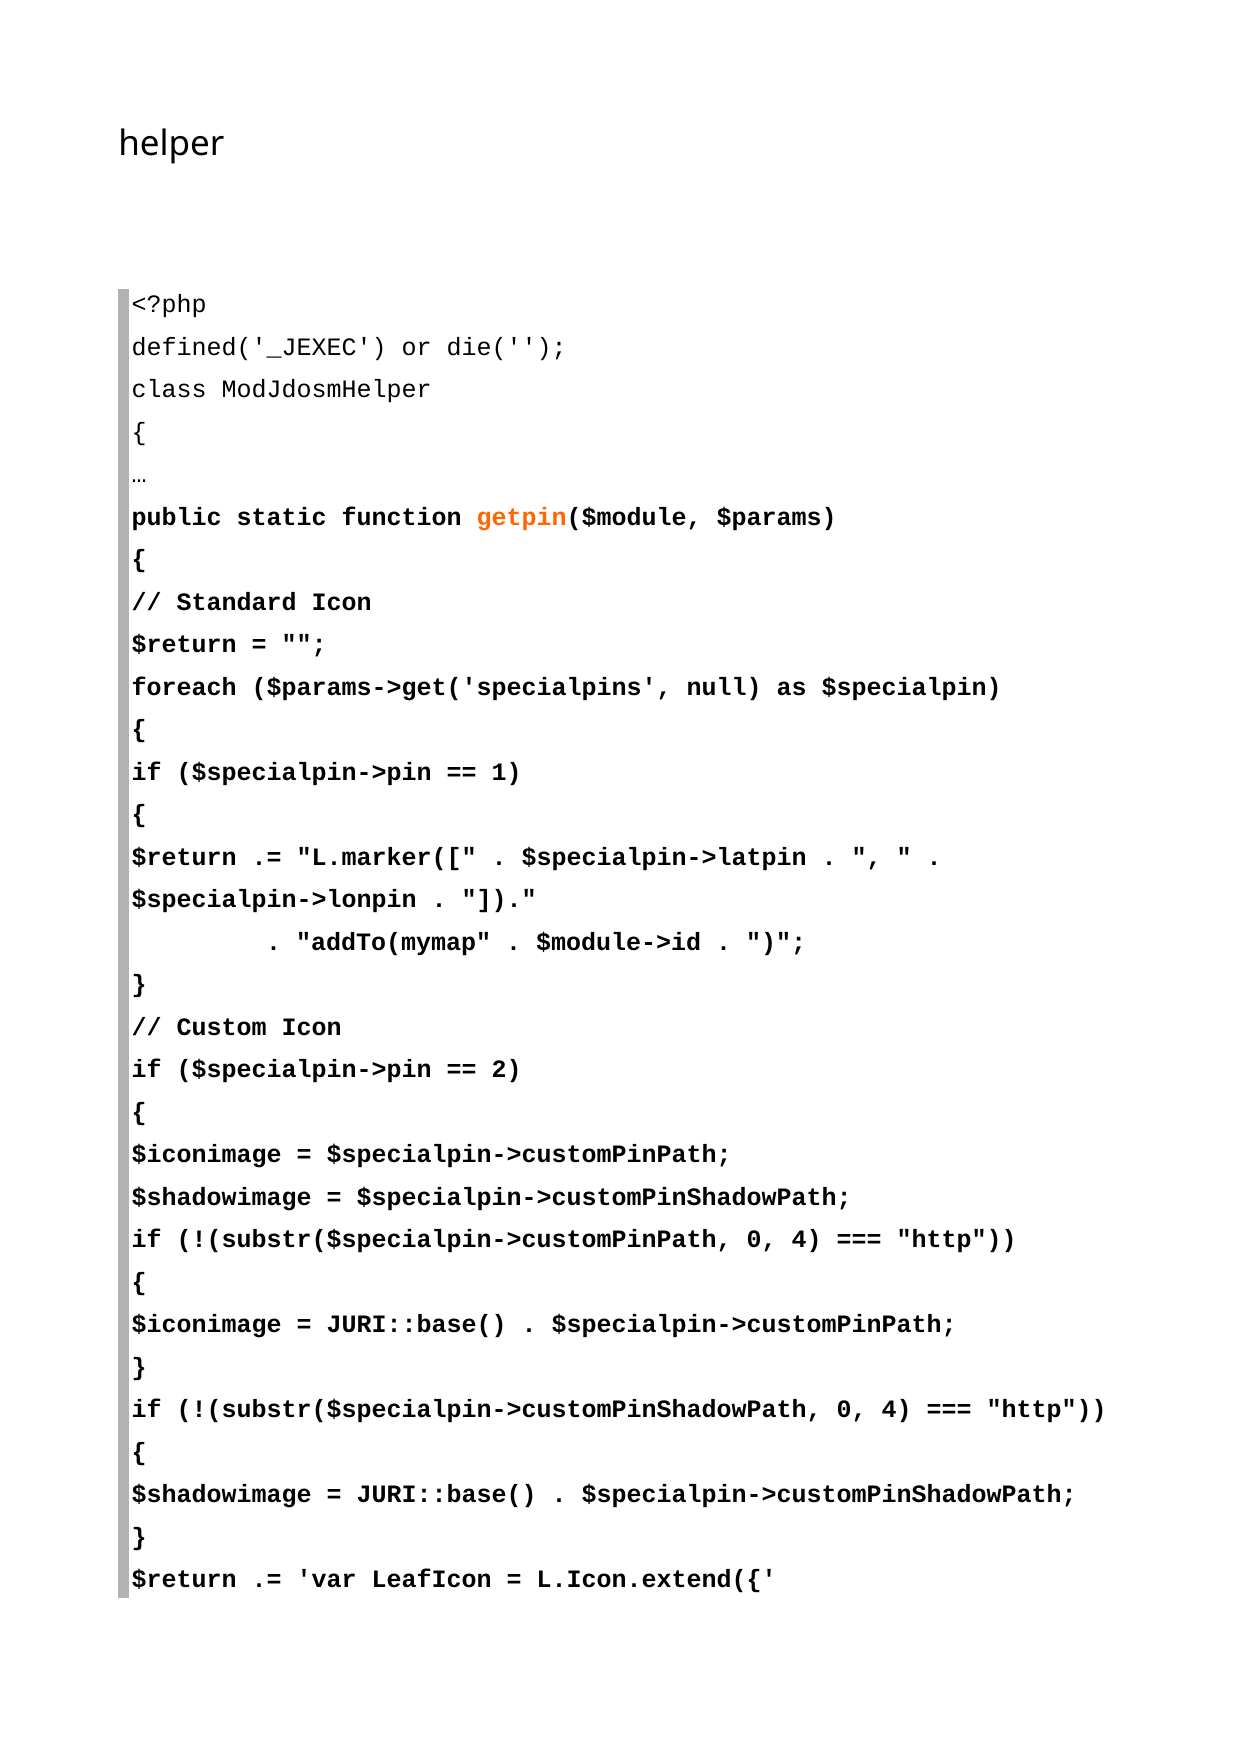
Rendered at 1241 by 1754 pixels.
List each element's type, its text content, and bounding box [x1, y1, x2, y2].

text { [129, 799, 1122, 830]
text $return = ""; [129, 629, 1122, 660]
text } [129, 969, 1122, 1000]
text … [129, 459, 1122, 490]
text if ($specialpin->pin == 2) [129, 1054, 1122, 1085]
text // Custom Icon [129, 1012, 1122, 1043]
text defined('_JEXEC') or die(''); [129, 332, 1122, 363]
text if (!(substr($specialpin->customPinPath, 0, 4) === "http")) [129, 1224, 1122, 1255]
subtitle helper [118, 118, 1122, 166]
text class ModJdosmHelper [129, 374, 1122, 405]
text $shadowimage = JURI::base() . $specialpin->customPinShadowPath; [129, 1479, 1122, 1510]
text { [129, 544, 1122, 575]
text $return .= 'var LeafIcon = L.Icon.extend({' [129, 1564, 1122, 1598]
text { [129, 1267, 1122, 1298]
text { [129, 714, 1122, 745]
text if (!(substr($specialpin->customPinShadowPath, 0, 4) === "http")) [129, 1394, 1122, 1425]
text $iconimage = $specialpin->customPinPath; [129, 1139, 1122, 1170]
text <?php [129, 289, 1122, 320]
text } [129, 1522, 1122, 1553]
text $iconimage = JURI::base() . $specialpin->customPinPath; [129, 1309, 1122, 1340]
text . "addTo(mymap" . $module->id . ")"; [129, 927, 1122, 958]
text if ($specialpin->pin == 1) [129, 757, 1122, 788]
text } [129, 1352, 1122, 1383]
text { [129, 1097, 1122, 1128]
text foreach ($params->get('specialpins', null) as $specialpin) [129, 672, 1122, 703]
text { [129, 417, 1122, 448]
text // Standard Icon [129, 587, 1122, 618]
text $shadowimage = $specialpin->customPinShadowPath; [129, 1182, 1122, 1213]
text public static function getpin($module, $params) [129, 502, 1122, 533]
text { [129, 1437, 1122, 1468]
text $return .= "L.marker([" . $specialpin->latpin . ", " . $specialpin->lonpin . "])." [129, 842, 1122, 915]
